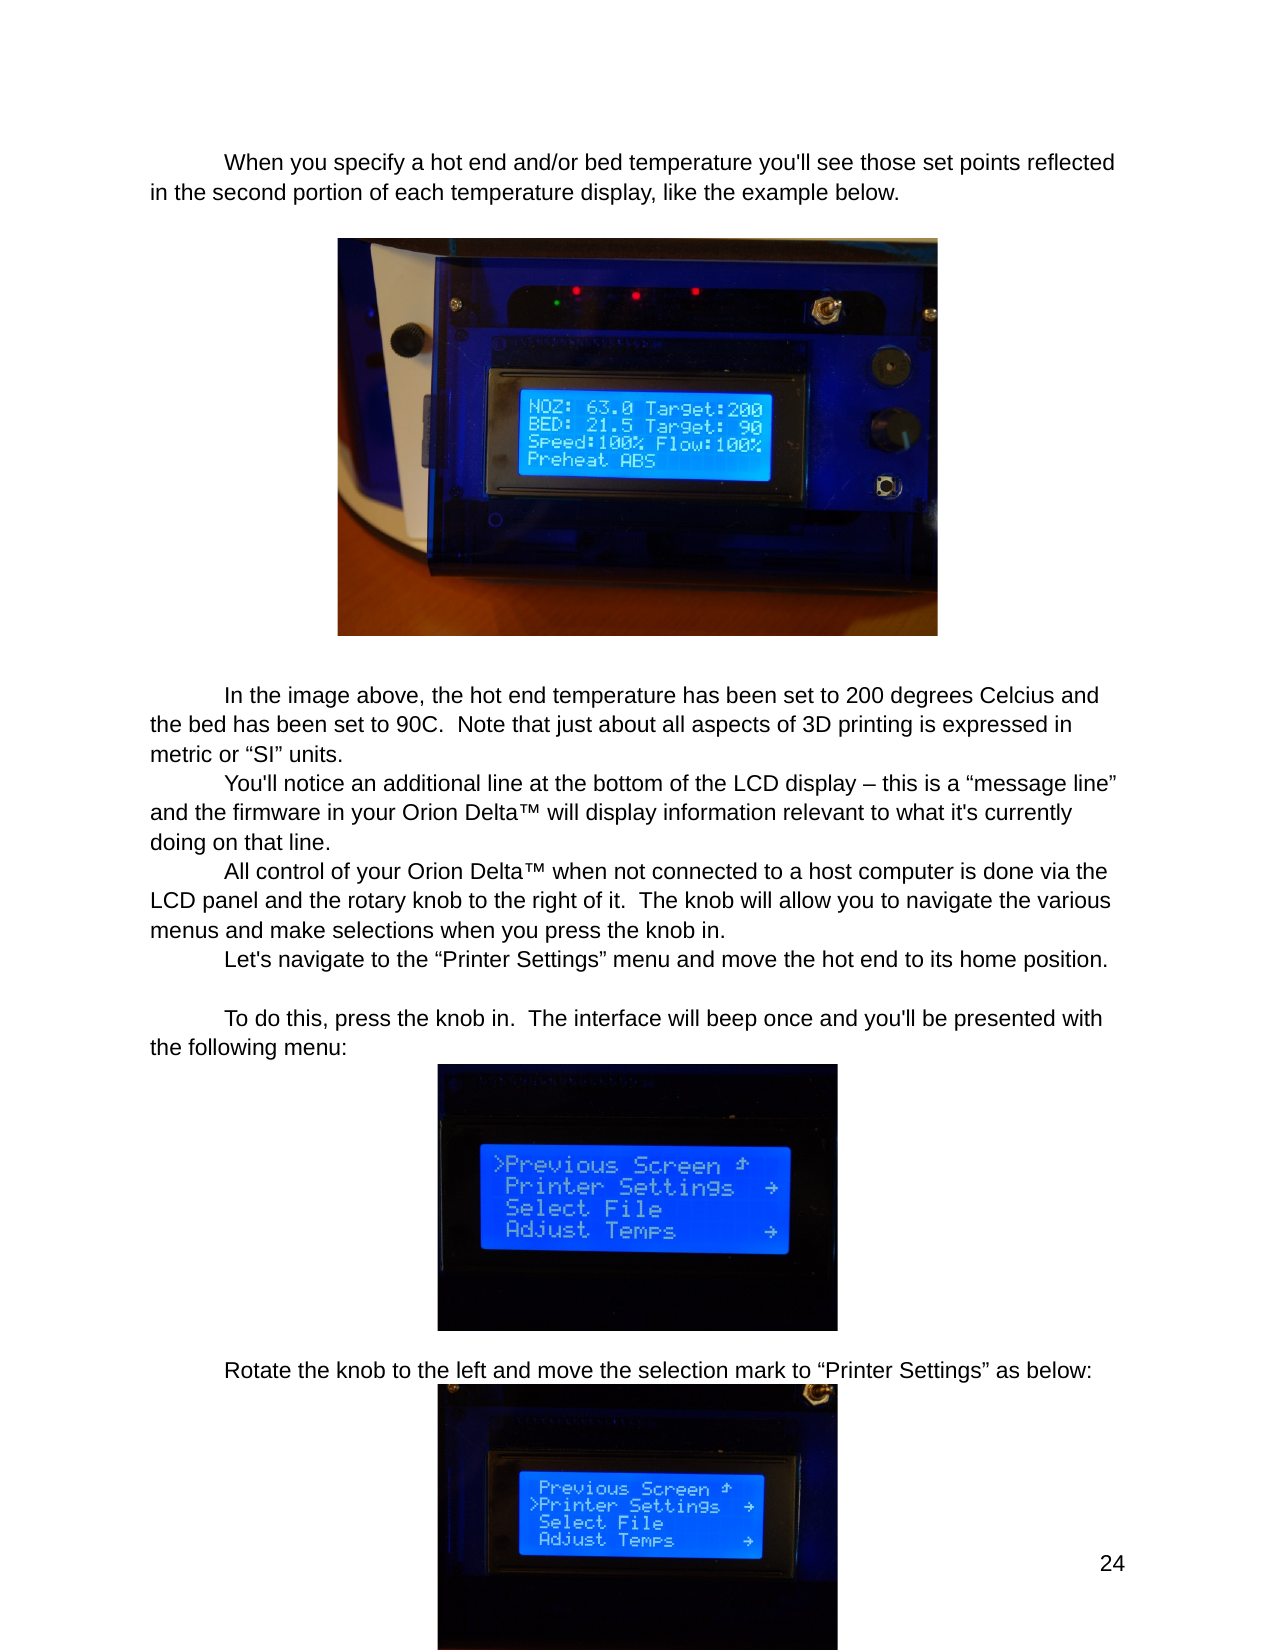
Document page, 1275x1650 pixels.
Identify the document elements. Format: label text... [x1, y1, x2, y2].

text All control of your Orion Delta™ when not connected to a host computer is done via the LCD panel and the rotary knob to the right of it. The knob will allow you to navigate the various menus and make selections when you press the knob in. [150, 859, 1125, 943]
text Let's navigate to the “Printer Settings” menu and move the hot end to its home position. [150, 947, 1125, 972]
picture [437, 1064, 838, 1331]
picture [437, 1384, 838, 1650]
text When you specify a hot end and/or bed temperature you'll see those set points reflected in the second portion of each temperature display, like the example below. [150, 150, 1125, 205]
picture [337, 238, 938, 636]
text In the image above, the hot end temperature has been set to 200 degrees Celcius and the bed has been set to 90C. Note that just about all aspects of 3D printing is expressed in metric or “SI” units. [150, 682, 1125, 767]
text Rotate the knob to the left and move the selection mark to “Printer Settings” as below: [150, 1358, 1125, 1384]
text You'll notice an additional line at the bottom of the LCD display – this is a “message line” and the firmware in your Orion Delta™ will display information relevant to what it's currently doing on that line. [150, 771, 1125, 855]
text To do this, press the knob in. The interface will beep once and you'll be presented with the following menu: [150, 1006, 1125, 1061]
